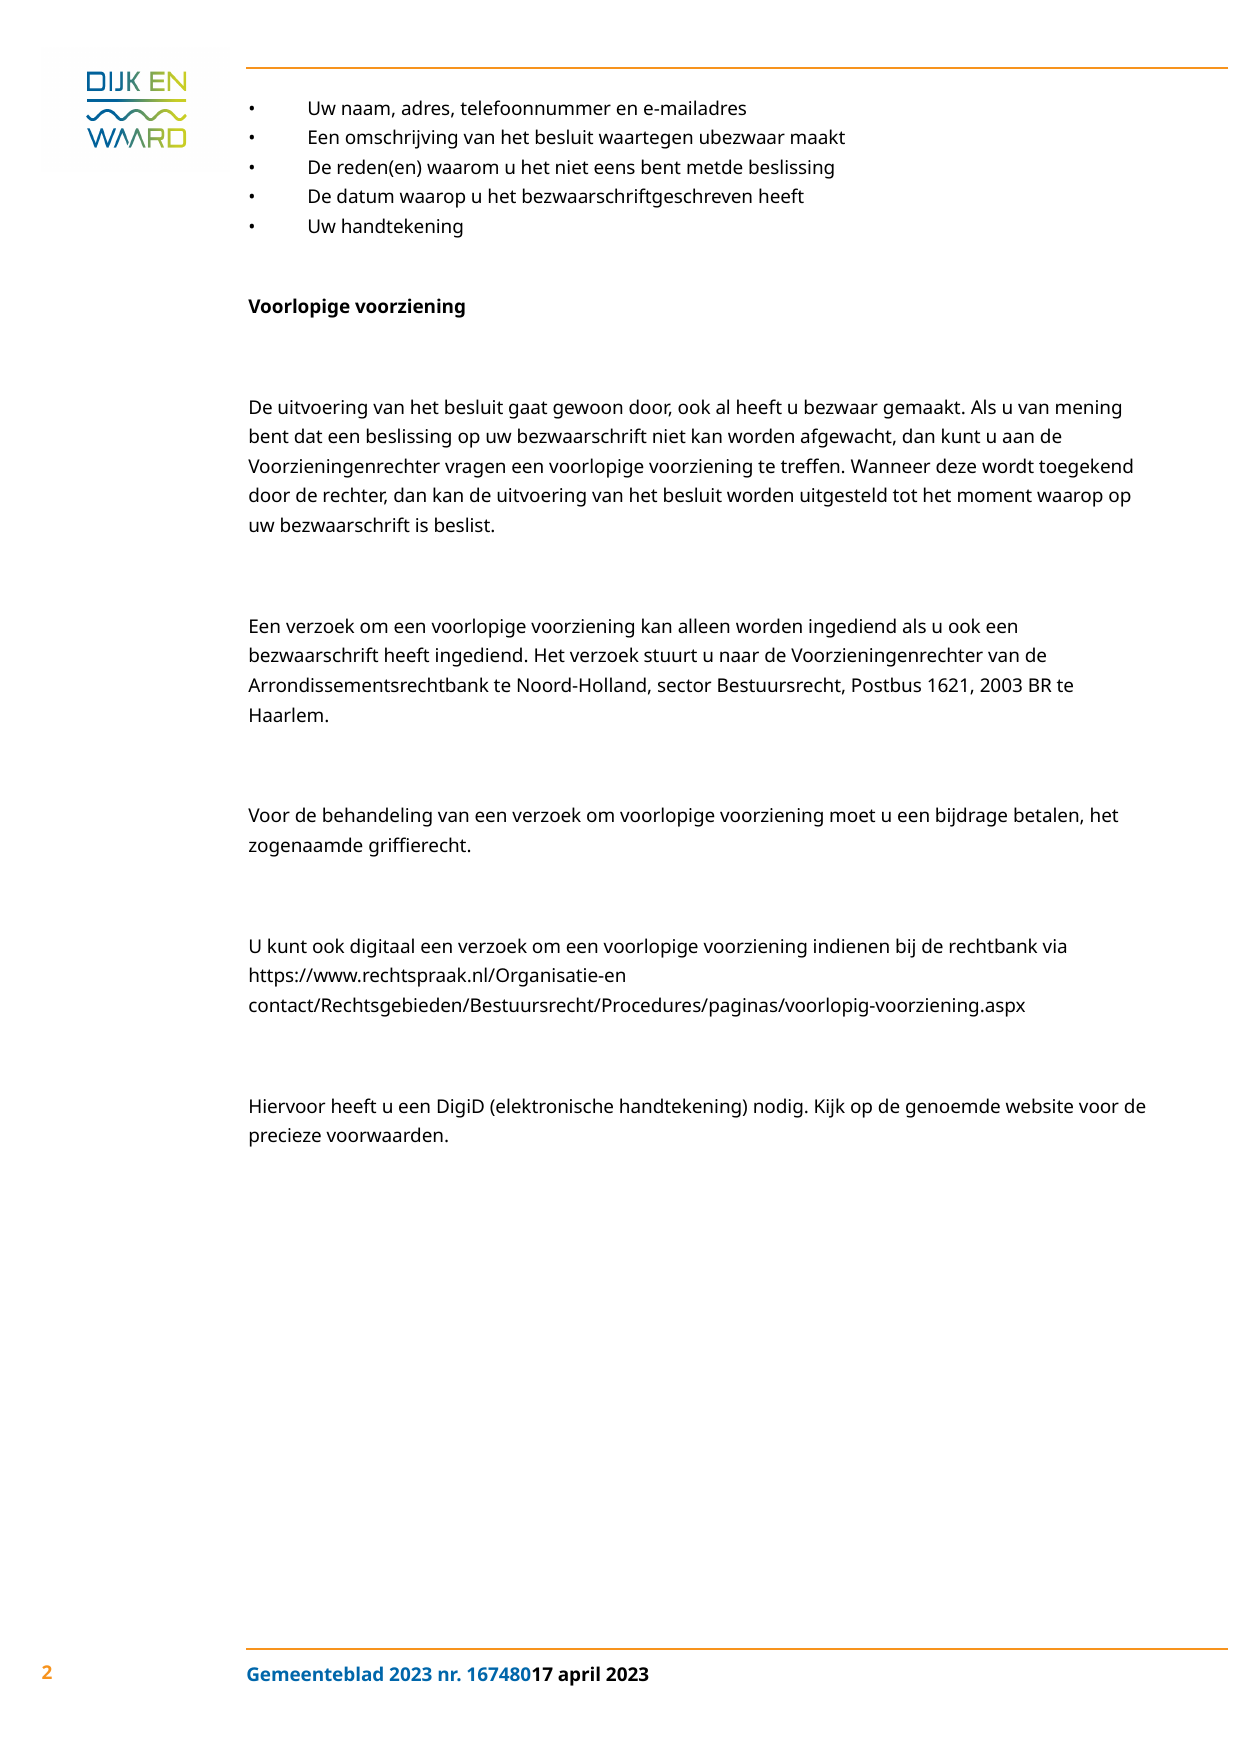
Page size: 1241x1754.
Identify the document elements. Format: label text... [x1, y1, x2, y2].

list De datum waarop u het bezwaarschriftgeschreven heeft [248, 183, 1152, 209]
picture [41, 47, 231, 172]
text Voor de behandeling van een verzoek om voorlopige voorziening moet u een bijdrage betalen, het zogenaamde griffierecht. [248, 803, 1152, 858]
list Een omschrijving van het besluit waartegen ubezwaar maakt [248, 124, 1152, 150]
list De reden(en) waarom u het niet eens bent metde beslissing [248, 154, 1152, 180]
list Uw naam, adres, telefoonnummer en e-mailadres [248, 95, 1152, 121]
text U kunt ook digitaal een verzoek om een voorlopige voorziening indienen bij de rechtbank via https://www.rechtspraak.nl/Organisatie-en contact/Rechtsgebieden/Bestuursrecht/Procedures/paginas/voorlopig-voorziening.aspx [248, 933, 1152, 1018]
text Hiervoor heeft u een DigiD (elektronische handtekening) nodig. Kijk op de genoemde website voor de precieze voorwaarden. [248, 1093, 1152, 1148]
list Uw handtekening [248, 213, 1152, 239]
text De uitvoering van het besluit gaat gewoon door, ook al heeft u bezwaar gemaakt. Als u van mening bent dat een beslissing op uw bezwaarschrift niet kan worden afgewacht, dan kunt u aan de Voorzieningenrechter vragen een voorlopige voorziening te treffen. Wanneer deze wordt toegekend door de rechter, dan kan de uitvoering van het besluit worden uitgesteld tot het moment waarop op uw bezwaarschrift is beslist. [248, 394, 1152, 538]
text Voorlopige voorziening [248, 293, 1152, 319]
text Een verzoek om een voorlopige voorziening kan alleen worden ingediend als u ook een bezwaarschrift heeft ingediend. Het verzoek stuurt u naar de Voorzieningenrechter van de Arrondissementsrechtbank te Noord-Holland, sector Bestuursrecht, Postbus 1621, 2003 BR te Haarlem. [248, 613, 1152, 728]
